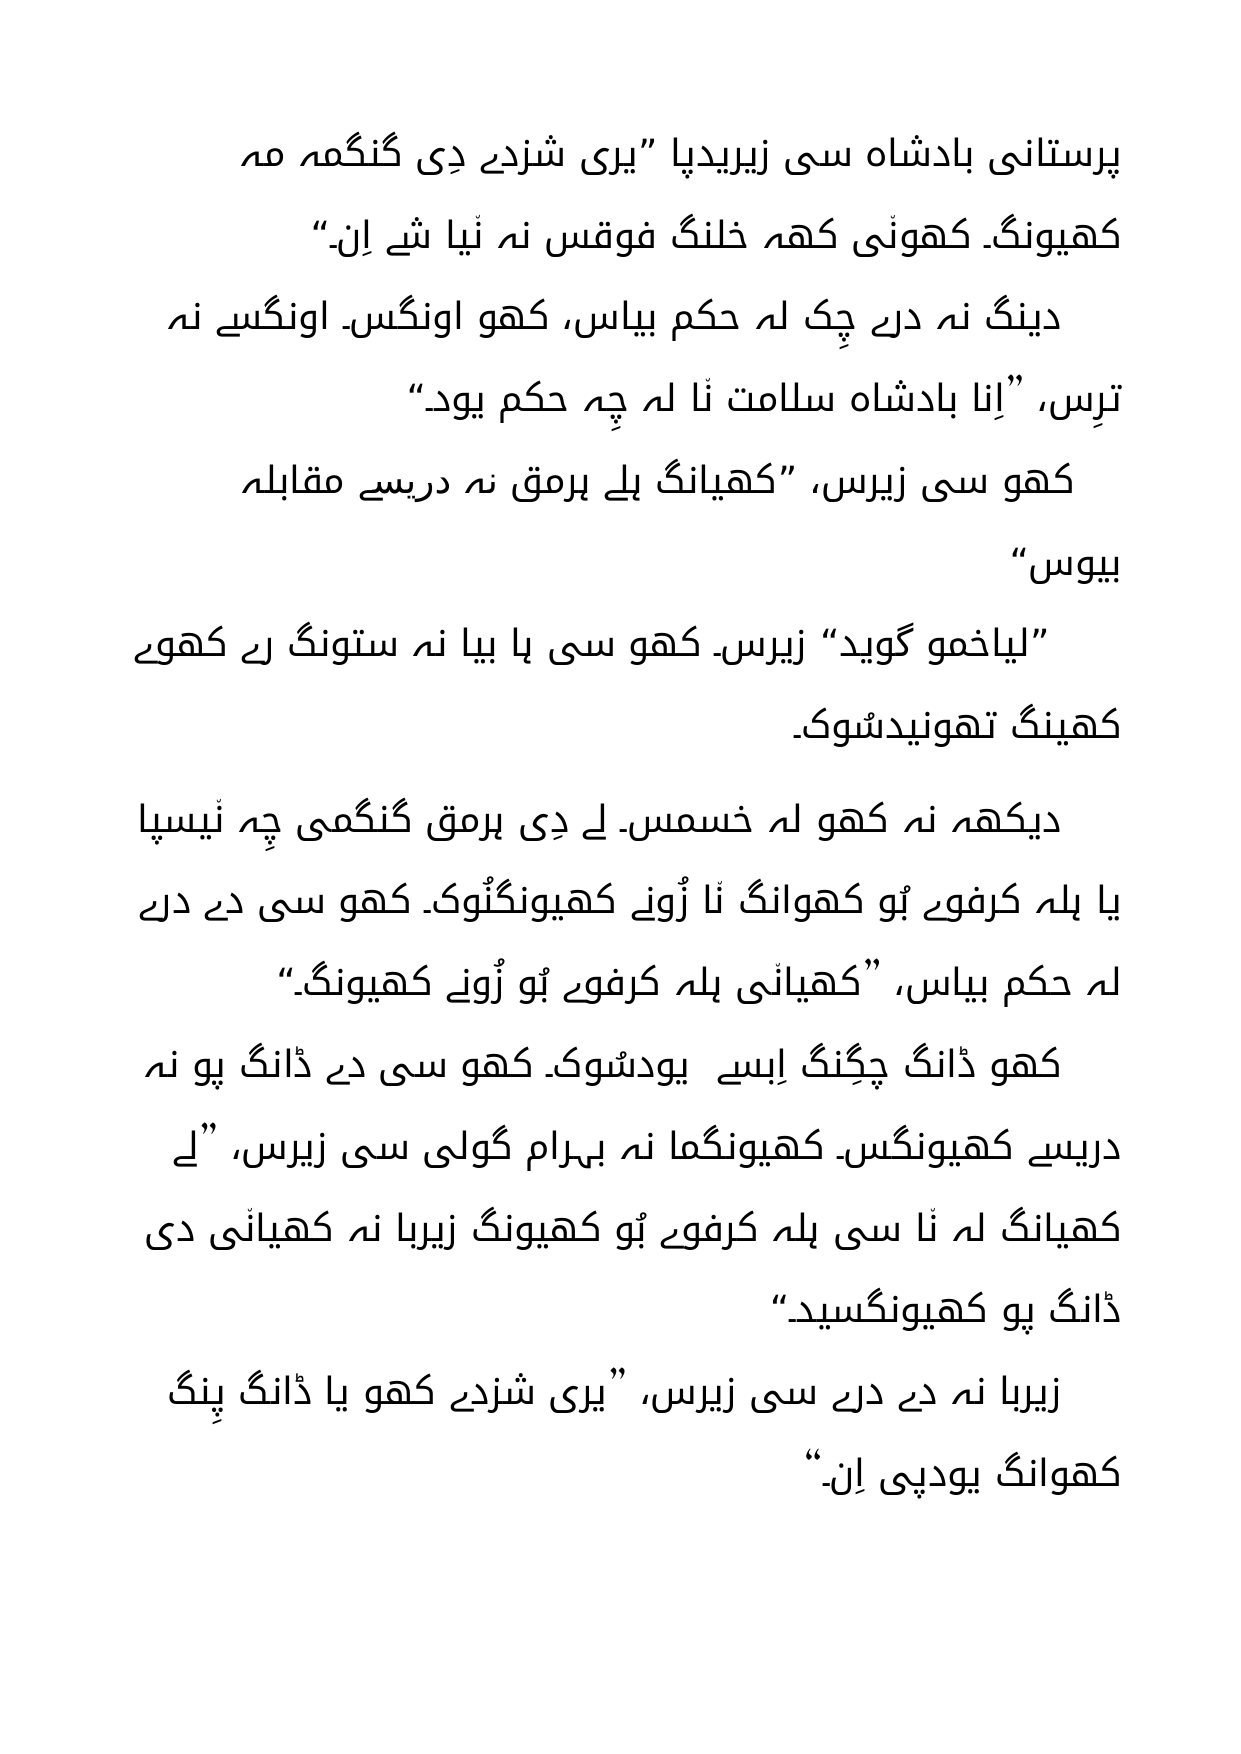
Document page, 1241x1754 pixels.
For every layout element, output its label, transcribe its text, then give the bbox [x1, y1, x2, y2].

text دینگ نہ درے چِک لہ حکم بیاس، کھو اونگس۔ اونگسے نہ ترِس، ”اِنا بادشاہ سلامت ن٘ا لہ چِہ حکم یود۔“ [118, 282, 1122, 434]
text زیربا نہ دے درے سی زیرس، ”یری شزدے کھو یا ڈانگ پِنگ کھوانگ یودپی اِن۔“ [118, 1356, 1122, 1509]
text پرستانی بادشاہ سی زیریدپا ”یری شزدے دِی گنگمہ مہ کھیونگ۔ کھون٘ی کھہ خلنگ فوقس نہ ن٘یا شے اِن۔“ [118, 118, 1122, 271]
text کھو ڈانگ چگِنگ اِبسے یودسُوک۔ کھو سی دے ڈانگ پو نہ دریسے کھیونگس۔ کھیونگما نہ بہرام گولی سی زیرس، ”لے کھیانگ لہ ن٘ا سی ہلہ کرفوے بُو کھیونگ زیربا نہ کھیان٘ی دی ڈانگ پو کھیونگسید۔“ [118, 1029, 1122, 1346]
text ”لیاخمو گوید“ زیرس۔ کھو سی ہا بیا نہ ستونگ رے کھوے کھینگ تھونیدسُوک۔ [118, 609, 1122, 762]
text کھو سی زیرس، ”کھیانگ ہلے ہرمق نہ دریسے مقابلہ بیوس“ [118, 445, 1122, 598]
text دیکھہ نہ کھو لہ خسمس۔ لے دِی ہرمق گنگمی چِہ ن٘یسپا یا ہلہ کرفوے بُو کھوانگ ن٘ا زُونے کھیونگنُوک۔ کھو سی دے درے لہ حکم بیاس، ”کھیان٘ی ہلہ کرفوے بُو زُونے کھیونگ۔“ [118, 784, 1122, 1019]
